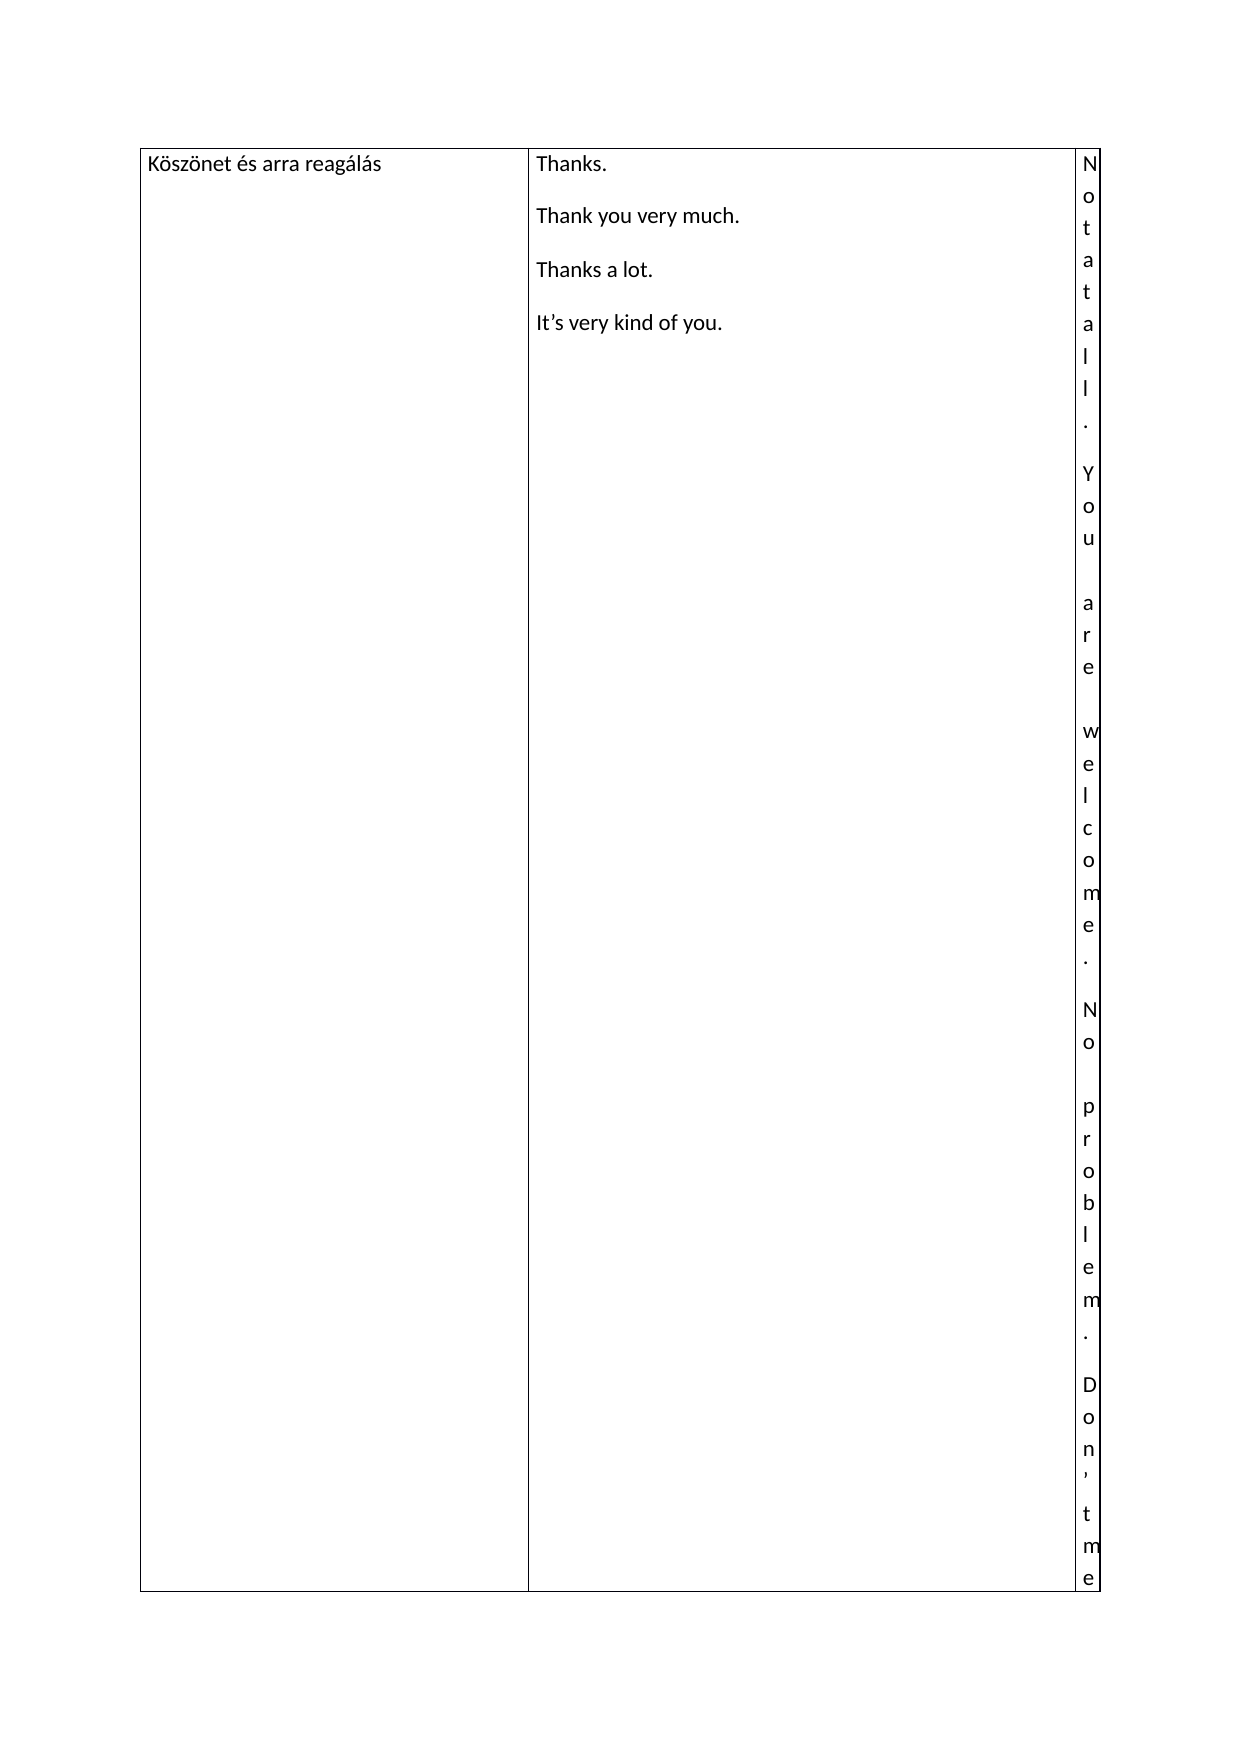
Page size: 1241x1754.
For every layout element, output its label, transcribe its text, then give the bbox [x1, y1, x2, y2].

table_cell Not at all. You are welcome. No problem. Don’t me [1076, 149, 1099, 1591]
table_cell Köszönet és arra reagálás [141, 149, 528, 1591]
table_cell Thanks. Thank you very much. Thanks a lot. It’s very kind of you. [529, 149, 1075, 1591]
